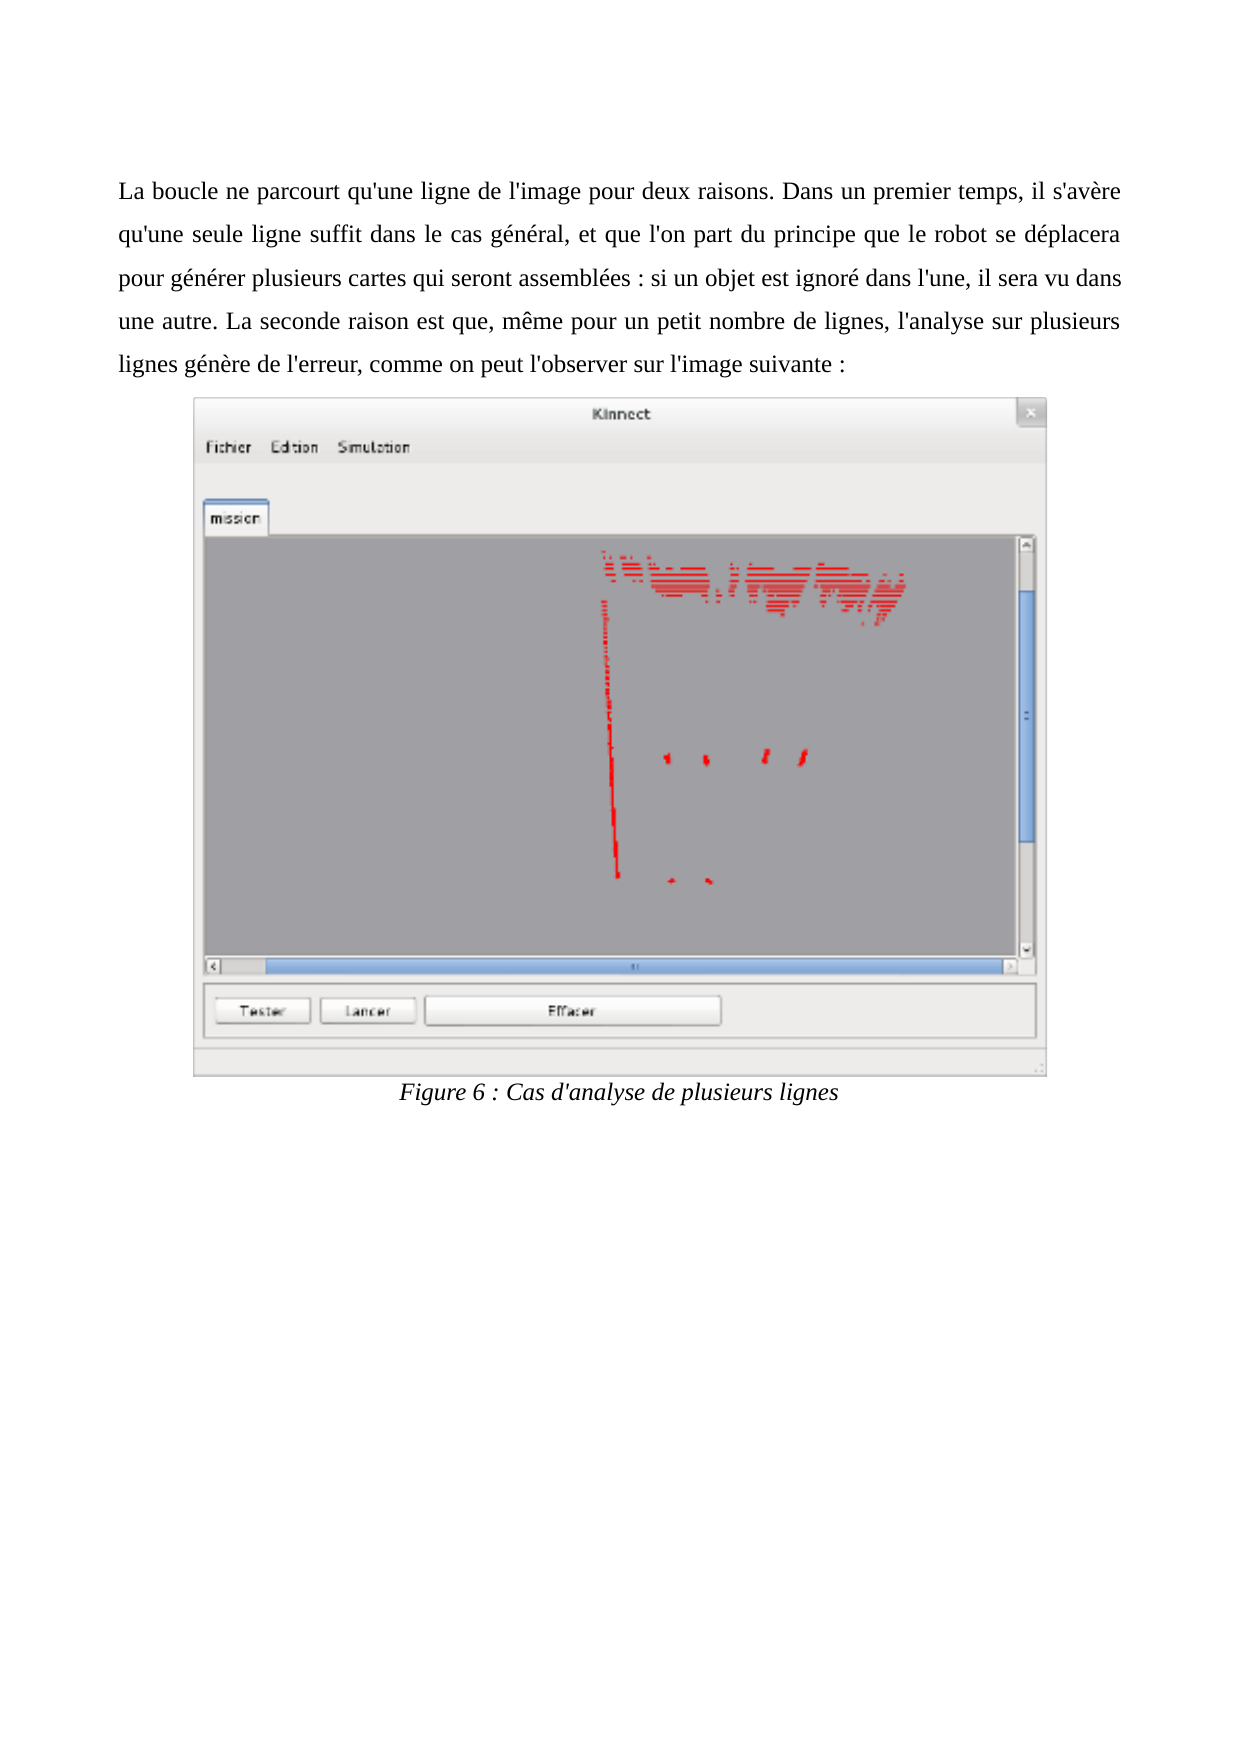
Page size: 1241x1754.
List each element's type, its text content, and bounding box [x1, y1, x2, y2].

text Figure 6 : Cas d'analyse de plusieurs lignes [193, 1077, 1047, 1105]
picture [193, 397, 1048, 1077]
text [193, 385, 1047, 397]
text La boucle ne parcourt qu'une ligne de l'image pour deux raisons. Dans un premier temps, il s'avère qu'une seule ligne suffit dans le cas général, et que l'on part du principe que le robot se déplacera pour générer plusieurs cartes qui seront assemblées : si un objet est ignoré dans l'une, il sera vu dans une autre. La seconde raison est que, même pour un petit nombre de lignes, l'analyse sur plusieurs lignes génère de l'erreur, comme on peut l'observer sur l'image suivante : [118, 176, 1122, 378]
